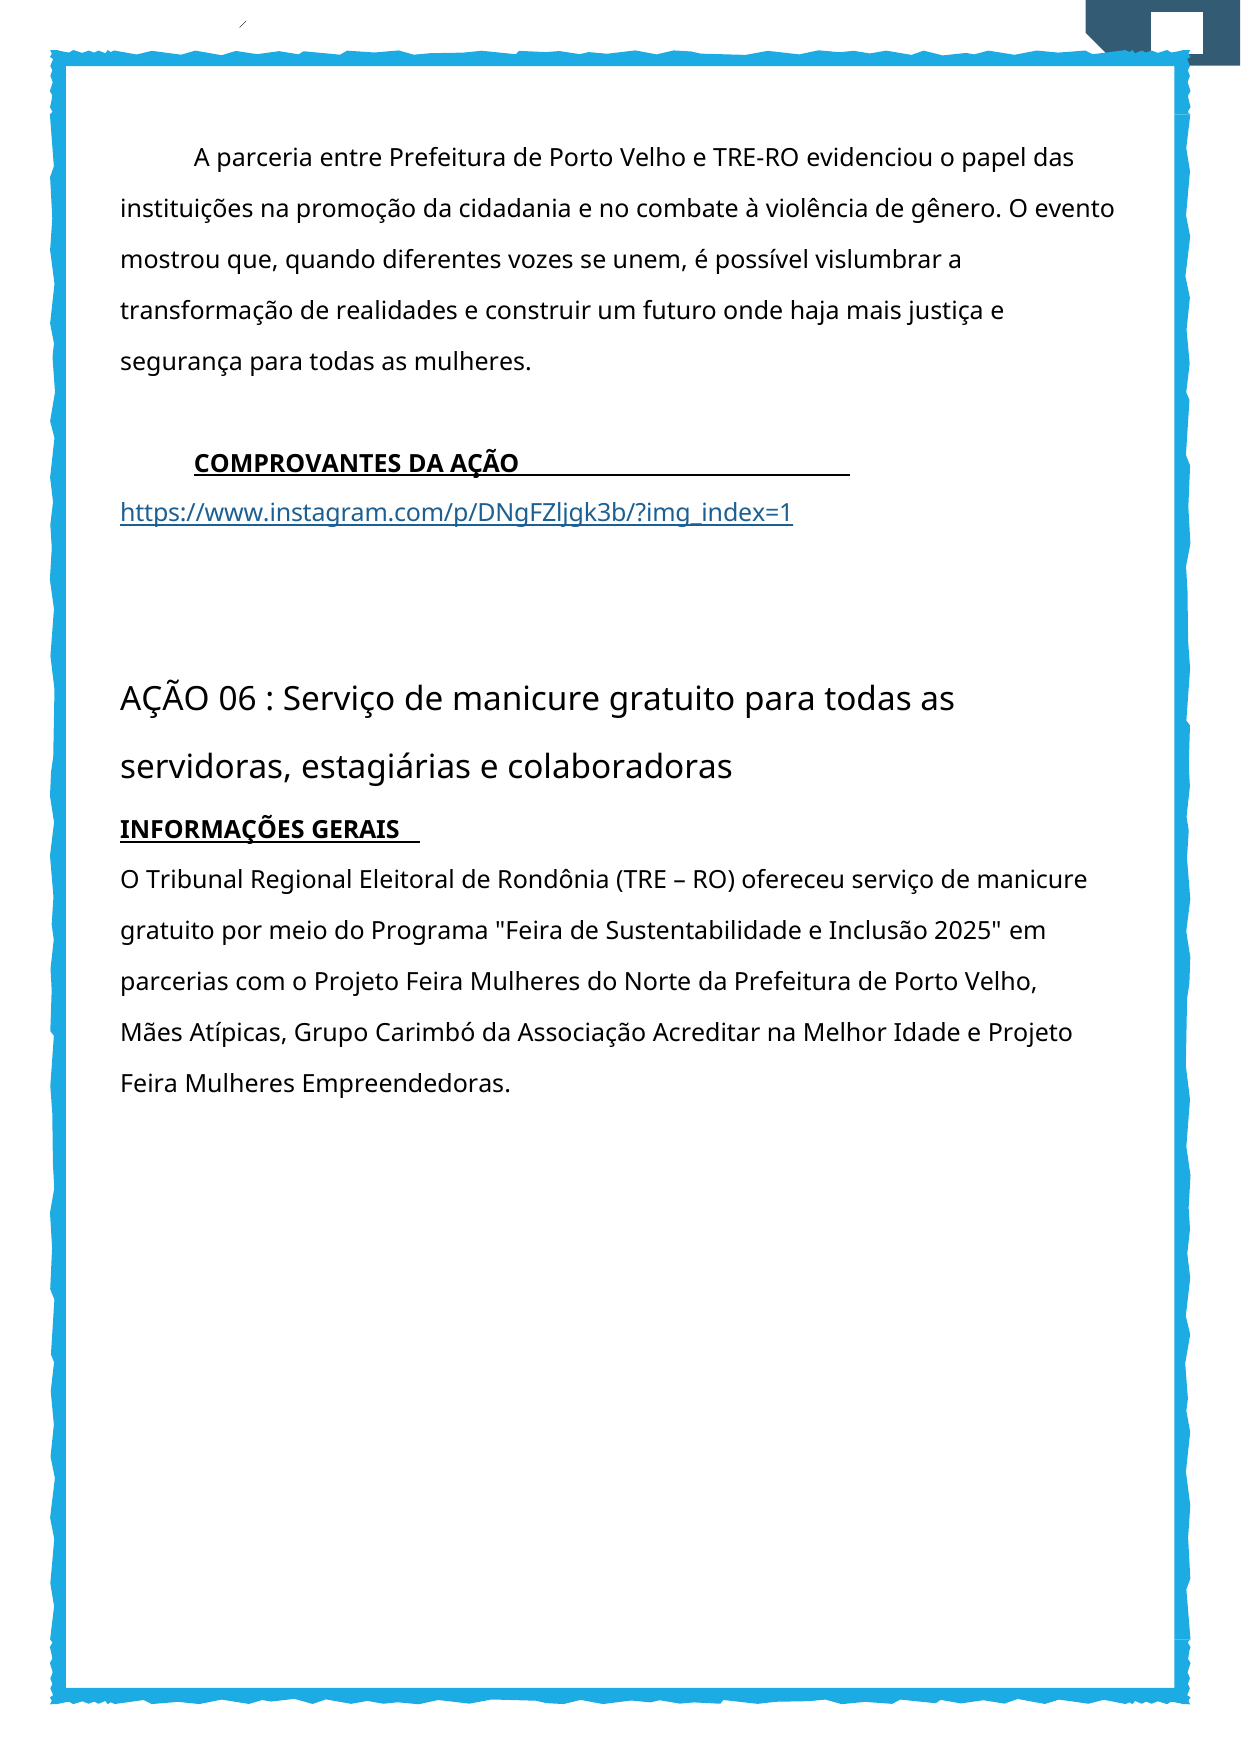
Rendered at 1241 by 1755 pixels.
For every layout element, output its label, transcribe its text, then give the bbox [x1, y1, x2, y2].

text O Tribunal Regional Eleitoral de Rondônia (TRE – RO) ofereceu serviço de manicure gratuito por meio do Programa "Feira de Sustentabilidade e Inclusão 2025" em parcerias com o Projeto Feira Mulheres do Norte da Prefeitura de Porto Velho, Mães Atípicas, Grupo Carimbó da Associação Acreditar na Melhor Idade e Projeto Feira Mulheres Empreendedoras. [120, 861, 1103, 1100]
text A parceria entre Prefeitura de Porto Velho e TRE-RO evidenciou o papel das instituições na promoção da cidadania e no combate à violência de gênero. O evento mostrou que, quando diferentes vozes se unem, é possível vislumbrar a transformação de realidades e construir um futuro onde haja mais justiça e segurança para todas as mulheres. [120, 139, 1119, 378]
text AÇÃO 06 : Serviço de manicure gratuito para todas as servidoras, estagiárias e colaboradoras [120, 675, 1121, 789]
text INFORMAÇÕES GERAIS [120, 812, 1174, 846]
text https://www.instagram.com/p/DNgFZljgk3b/?img_index=1 [120, 495, 1174, 529]
text COMPROVANTES DA AÇÃO [194, 446, 1174, 479]
